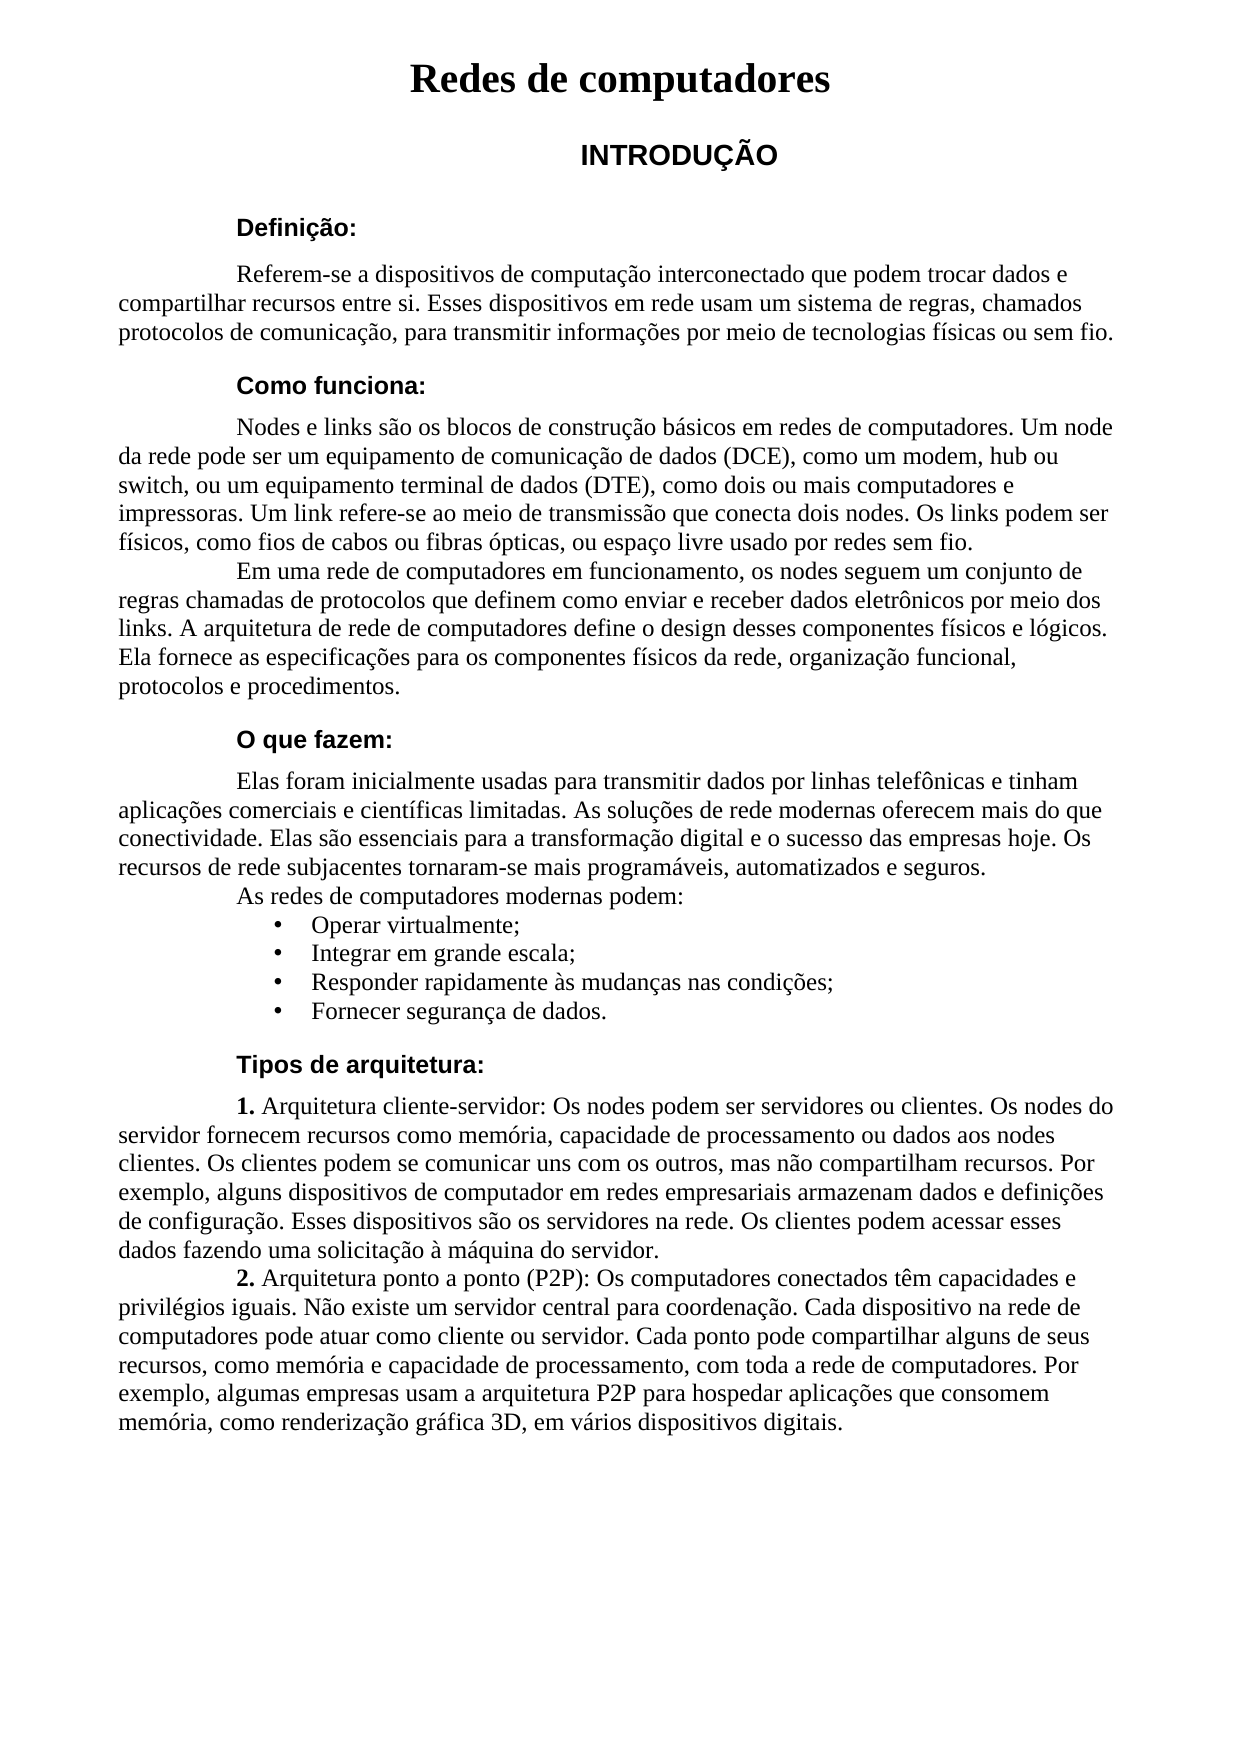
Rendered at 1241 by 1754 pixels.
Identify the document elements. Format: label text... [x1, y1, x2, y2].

text 1. Arquitetura cliente-servidor: Os nodes podem ser servidores ou clientes. Os nodes do servidor fornecem recursos como memória, capacidade de processamento ou dados aos nodes clientes. Os clientes podem se comunicar uns com os outros, mas não compartilham recursos. Por exemplo, alguns dispositivos de computador em redes empresariais armazenam dados e definições de configuração. Esses dispositivos são os servidores na rede. Os clientes podem acessar esses dados fazendo uma solicitação à máquina do servidor. [118, 1091, 1122, 1263]
text Nodes e links são os blocos de construção básicos em redes de computadores. Um node da rede pode ser um equipamento de comunicação de dados (DCE), como um modem, hub ou switch, ou um equipamento terminal de dados (DTE), como dois ou mais computadores e impressoras. Um link refere-se ao meio de transmissão que conecta dois nodes. Os links podem ser físicos, como fios de cabos ou fibras ópticas, ou espaço livre usado por redes sem fio. [118, 412, 1122, 556]
text Referem-se a dispositivos de computação interconectado que podem trocar dados e compartilhar recursos entre si. Esses dispositivos em rede usam um sistema de regras, chamados protocolos de comunicação, para transmitir informações por meio de tecnologias físicas ou sem fio. [118, 255, 1122, 346]
text Elas foram inicialmente usadas para transmitir dados por linhas telefônicas e tinham aplicações comerciais e científicas limitadas. As soluções de rede modernas oferecem mais do que conectividade. Elas são essenciais para a transformação digital e o sucesso das empresas hoje. Os recursos de rede subjacentes tornaram-se mais programáveis, automatizados e seguros. [118, 766, 1122, 881]
title INTRODUÇÃO [118, 138, 1122, 171]
subtitle Como funciona: [118, 371, 1122, 400]
subtitle Definição: [118, 209, 1122, 242]
list Integrar em grande escala; [274, 938, 1122, 967]
text Em uma rede de computadores em funcionamento, os nodes seguem um conjunto de regras chamadas de protocolos que definem como enviar e receber dados eletrônicos por meio dos links. A arquitetura de rede de computadores define o design desses componentes físicos e lógicos. Ela fornece as especificações para os componentes físicos da rede, organização funcional, protocolos e procedimentos. [118, 556, 1122, 700]
subtitle O que fazem: [118, 725, 1122, 753]
subtitle Tipos de arquitetura: [118, 1050, 1122, 1078]
list Fornecer segurança de dados. [274, 996, 1122, 1025]
list Responder rapidamente às mudanças nas condições; [274, 967, 1122, 996]
list Operar virtualmente; [274, 910, 1122, 938]
text As redes de computadores modernas podem: [118, 881, 1122, 910]
text 2. Arquitetura ponto a ponto (P2P): Os computadores conectados têm capacidades e privilégios iguais. Não existe um servidor central para coordenação. Cada dispositivo na rede de computadores pode atuar como cliente ou servidor. Cada ponto pode compartilhar alguns de seus recursos, como memória e capacidade de processamento, com toda a rede de computadores. Por exemplo, algumas empresas usam a arquitetura P2P para hospedar aplicações que consomem memória, como renderização gráfica 3D, em vários dispositivos digitais. [118, 1263, 1122, 1436]
